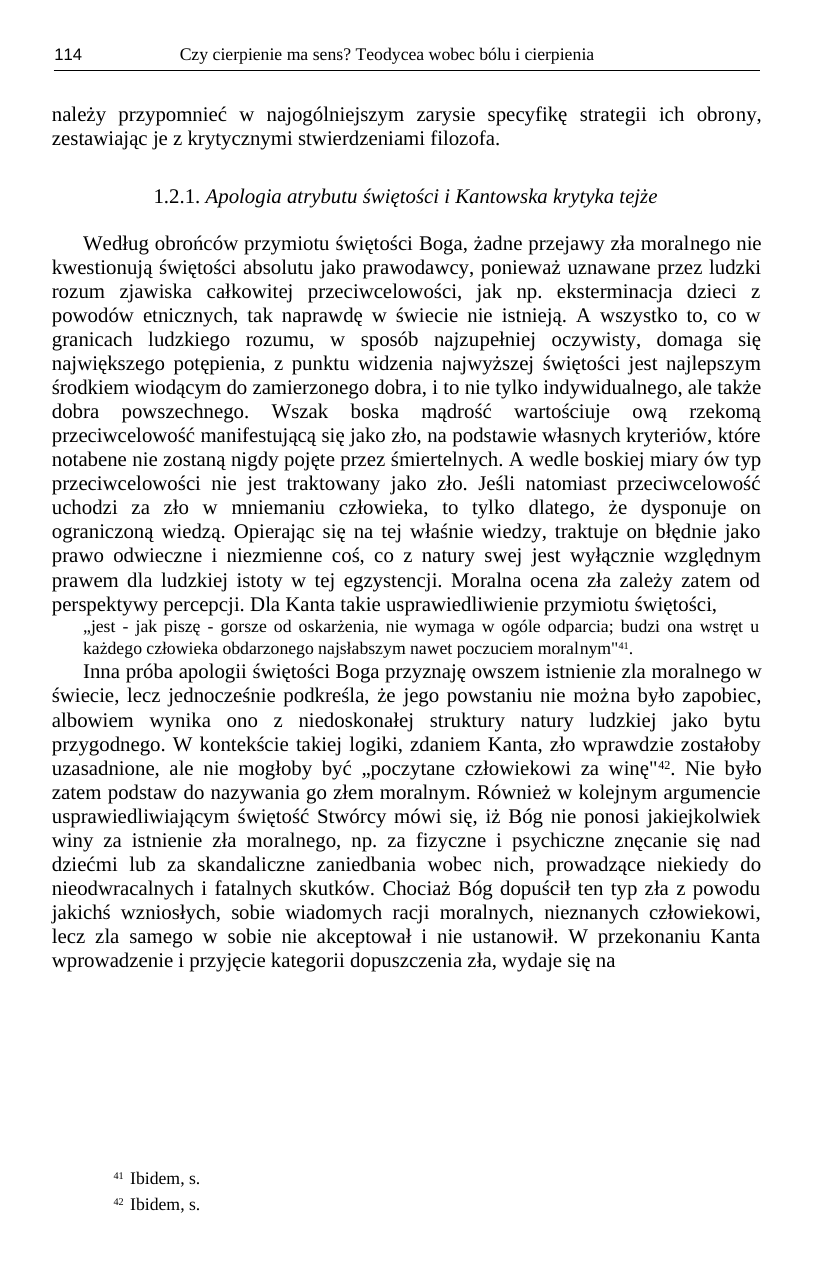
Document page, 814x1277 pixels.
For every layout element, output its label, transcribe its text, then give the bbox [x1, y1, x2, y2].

text należy przypomnieć w najogólniejszym zarysie specyfikę strategii ich obro­ny, zestawiając je z krytycznymi stwierdzeniami filozofa. [52, 102, 762, 150]
text „jest - jak piszę - gorsze od oskarżenia, nie wymaga w ogóle odparcia; budzi ona wstręt u każdego człowieka obdarzonego najsłabszym nawet poczuciem moral­nym"41. [83, 616, 762, 658]
text Czy cierpienie ma sens? Teodycea wobec bólu i cierpienia [179, 44, 633, 64]
text Inna próba apologii świętości Boga przyznaję owszem istnienie zla mo­ralnego w świecie, lecz jednocześnie podkreśla, że jego powstaniu nie moż­na było zapobiec, albowiem wynika ono z niedoskonałej struktury natury ludzkiej jako bytu przygodnego. W kontekście takiej logiki, zdaniem Kanta, zło wprawdzie zostałoby uzasadnione, ale nie mogłoby być „poczytane człowiekowi za winę"42. Nie było zatem podstaw do nazywania go złem moralnym. Również w kolejnym argumencie usprawiedliwiającym świętość Stwórcy mówi się, iż Bóg nie ponosi jakiejkolwiek winy za istnienie zła mo­ralnego, np. za fizyczne i psychiczne znęcanie się nad dziećmi lub za skan­daliczne zaniedbania wobec nich, prowadzące niekiedy do nieodwracalnych i fatalnych skutków. Chociaż Bóg dopuścił ten typ zła z powodu jakichś wzniosłych, sobie wiadomych racji moralnych, nieznanych człowiekowi, lecz zla samego w sobie nie akceptował i nie ustanowił. W przekonaniu Kanta wprowadzenie i przyjęcie kategorii dopuszczenia zła, wydaje się na­ [52, 659, 762, 972]
text 41 Ibidem, s. 198. [82, 1168, 208, 1189]
text Według obrońców przymiotu świętości Boga, żadne przejawy zła moral­nego nie kwestionują świętości absolutu jako prawodawcy, ponieważ uznawane przez ludzki rozum zjawiska całkowitej przeciwcelowości, jak np. eksterminacja dzieci z powodów etnicznych, tak naprawdę w świecie nie istnieją. A wszystko to, co w granicach ludzkiego rozumu, w sposób najzu­pełniej oczywisty, domaga się największego potępienia, z punktu widzenia najwyższej świętości jest najlepszym środkiem wiodącym do zamierzonego dobra, i to nie tylko indywidualnego, ale także dobra powszechnego. Wszak boska mądrość wartościuje ową rzekomą przeciwcelowość manifestującą się jako zło, na podstawie własnych kryteriów, które notabene nie zostaną nig­dy pojęte przez śmiertelnych. A wedle boskiej miary ów typ przeciwcelowo­ści nie jest traktowany jako zło. Jeśli natomiast przeciwcelowość uchodzi za zło w mniemaniu człowieka, to tylko dlatego, że dysponuje on ograniczoną wiedzą. Opierając się na tej właśnie wiedzy, traktuje on błędnie jako prawo odwieczne i niezmienne coś, co z natury swej jest wyłącznie względnym prawem dla ludzkiej istoty w tej egzystencji. Moralna ocena zła zależy zatem od perspektywy percepcji. Dla Kanta takie usprawiedliwienie przymiotu świętości, [52, 231, 762, 616]
text 114 [54, 45, 87, 64]
text 1.2.1. Apologia atrybutu świętości i Kantowska krytyka tejże [52, 184, 762, 208]
text 42 Ibidem, s. 199. [82, 1194, 208, 1212]
